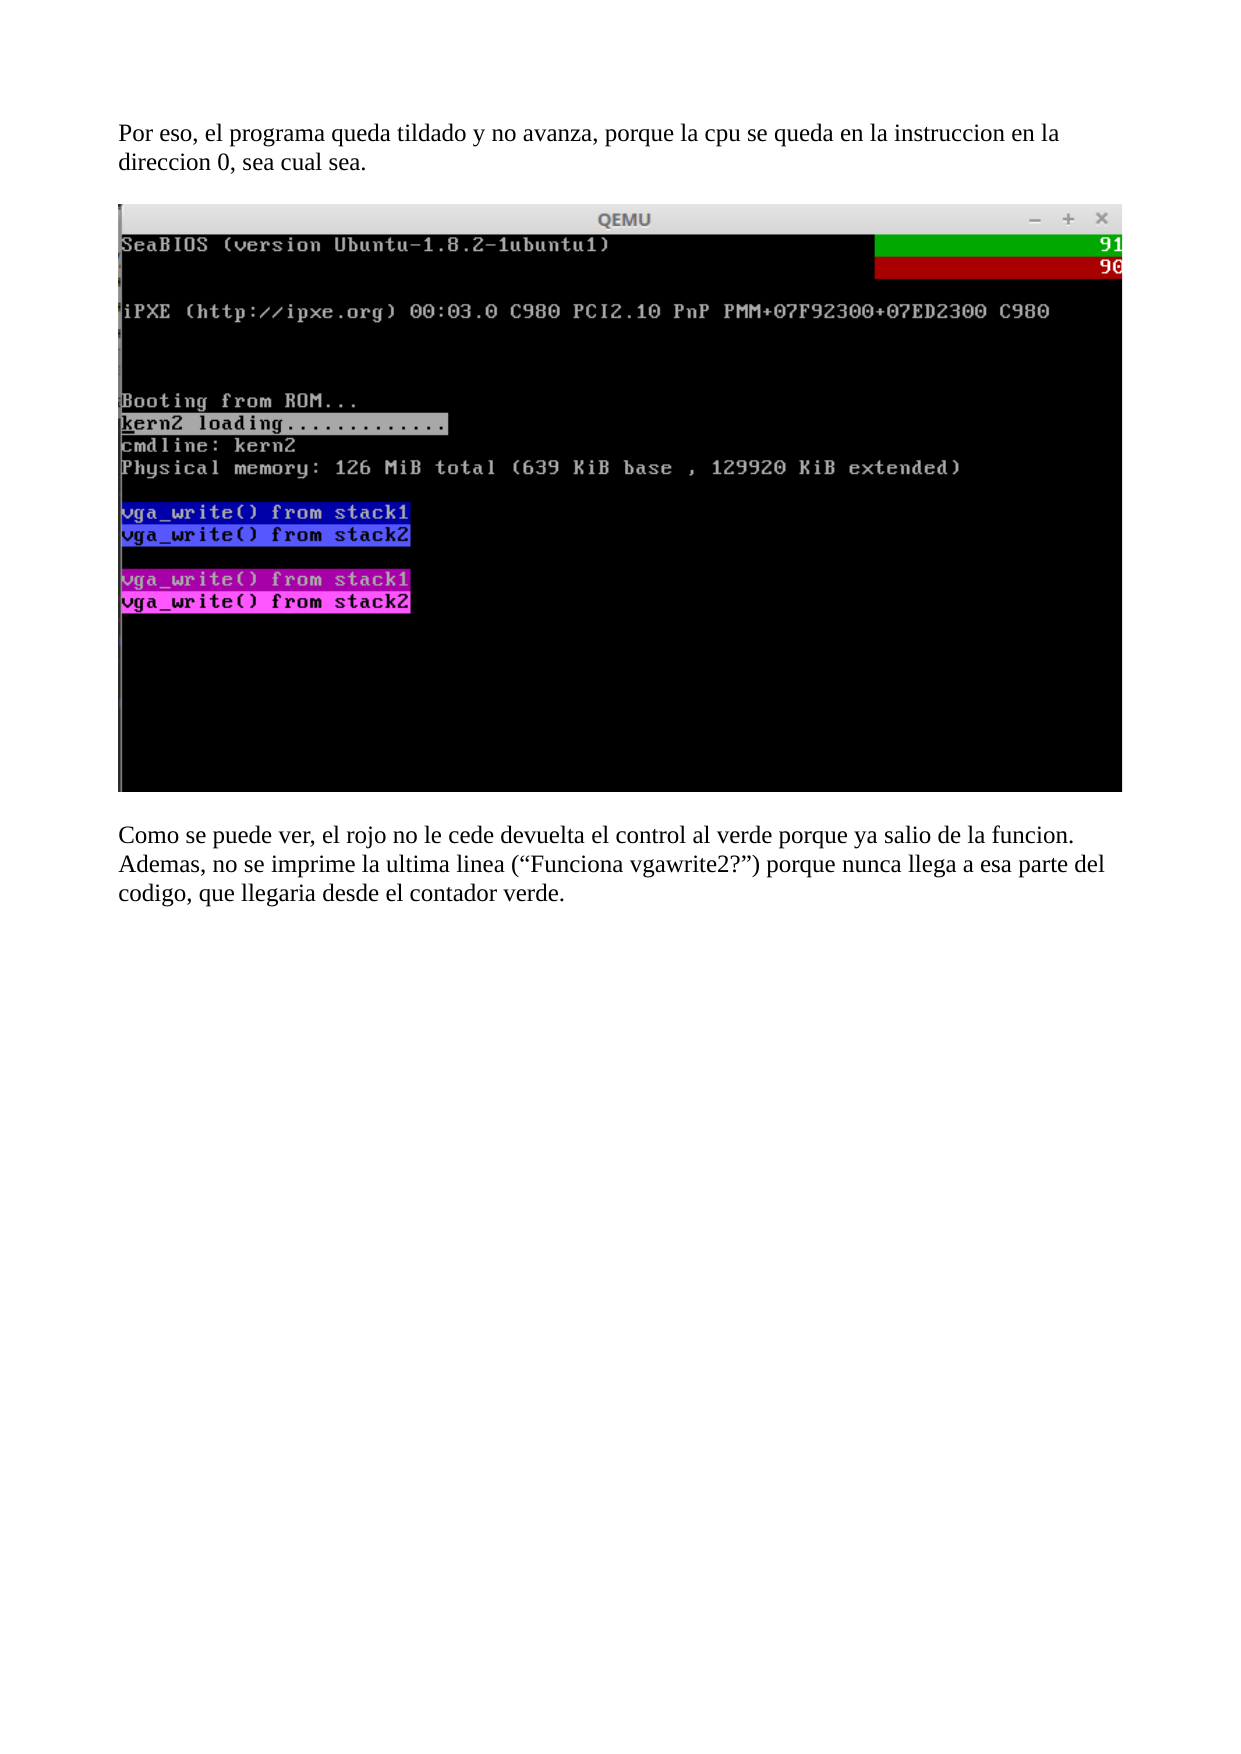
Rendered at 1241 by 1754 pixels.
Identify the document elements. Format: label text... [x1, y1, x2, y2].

picture [118, 204, 1123, 792]
text Por eso, el programa queda tildado y no avanza, porque la cpu se queda en la instruccion en la direccion 0, sea cual sea. [118, 118, 1122, 176]
text Como se puede ver, el rojo no le cede devuelta el control al verde porque ya salio de la funcion. Ademas, no se imprime la ultima linea (“Funciona vgawrite2?”) porque nunca llega a esa parte del codigo, que llegaria desde el contador verde. [118, 821, 1122, 907]
